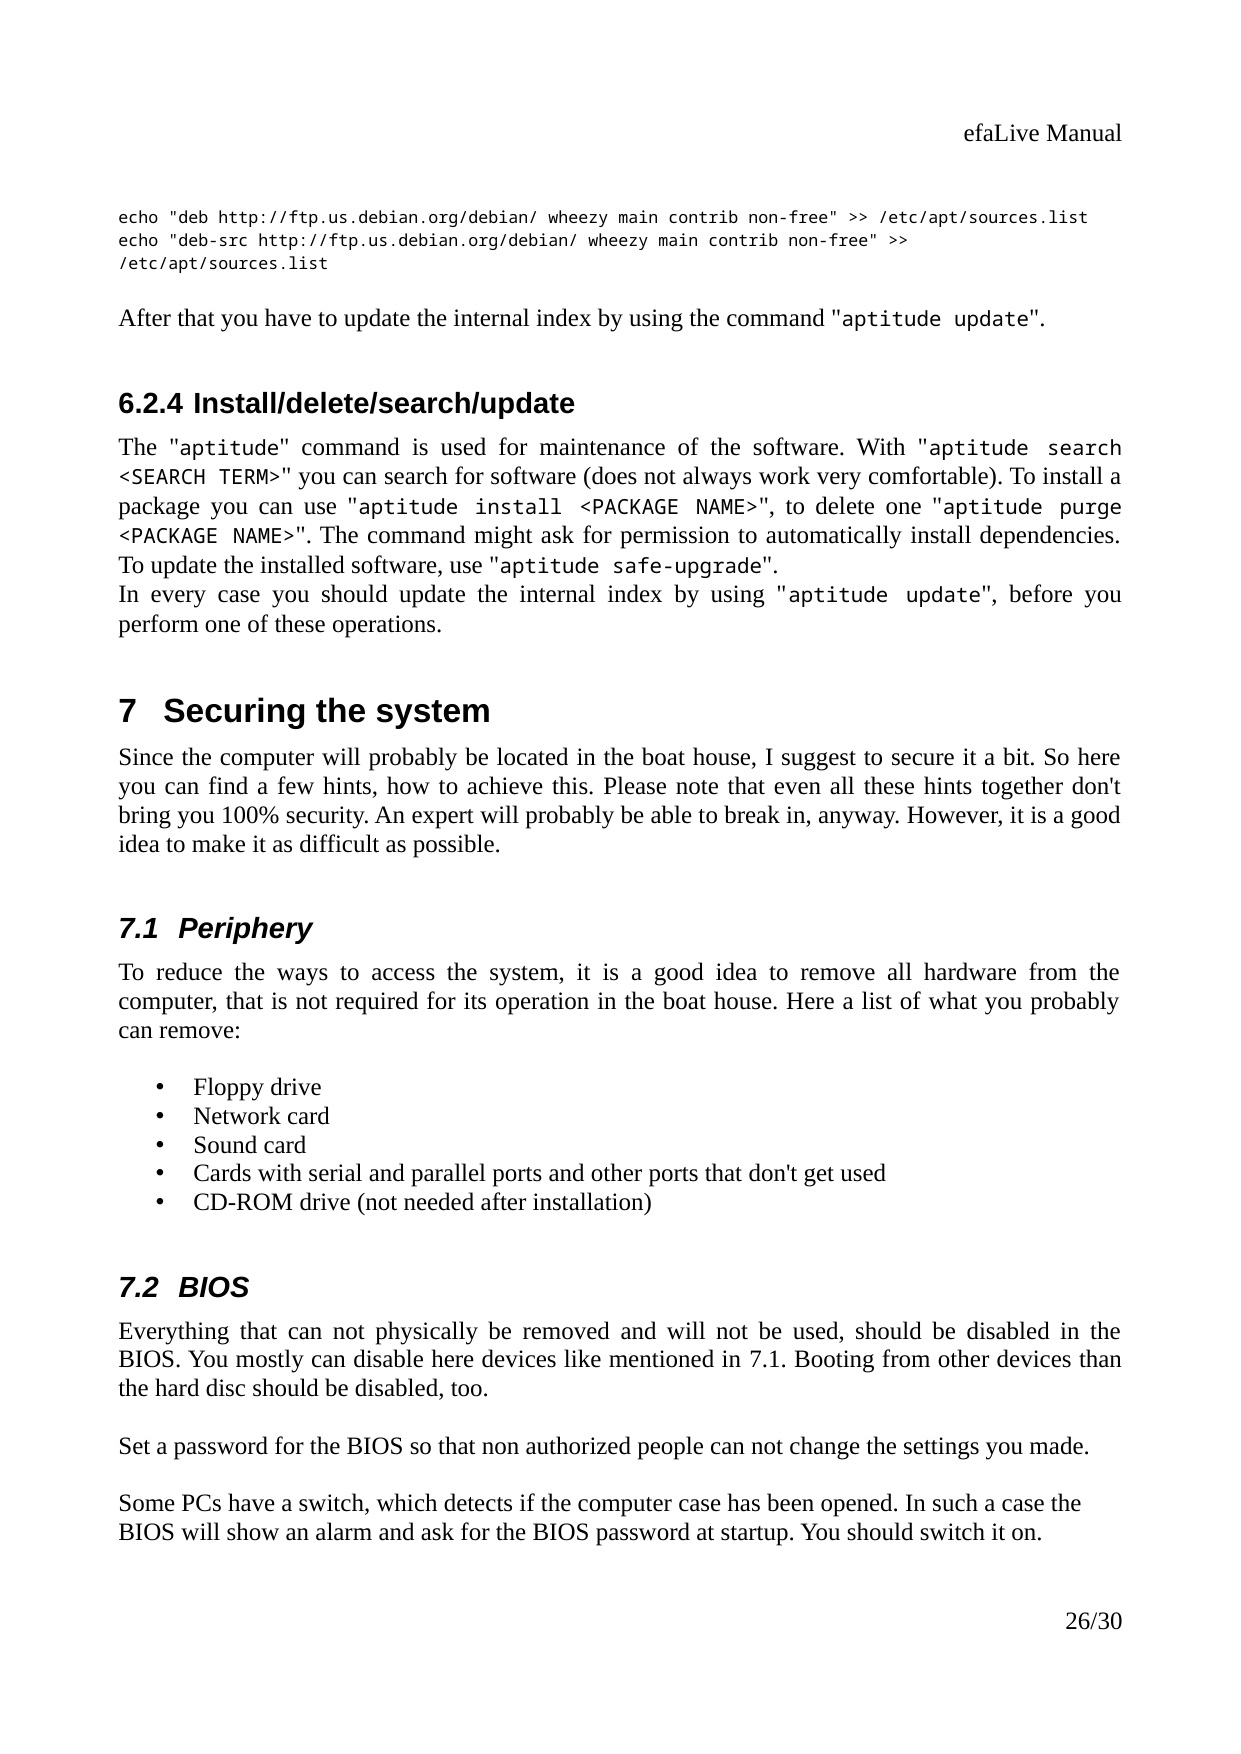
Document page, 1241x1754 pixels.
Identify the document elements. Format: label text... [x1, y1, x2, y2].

list Network card [156, 1101, 1122, 1130]
text echo "deb-src http://ftp.us.debian.org/debian/ wheezy main contrib non-free" >> /etc/apt/sources.list [118, 228, 1122, 274]
subtitle Securing the system [118, 691, 1122, 730]
list Cards with serial and parallel ports and other ports that don't get used [156, 1158, 1122, 1187]
list CD-ROM drive (not needed after installation) [156, 1187, 1122, 1216]
text Some PCs have a switch, which detects if the computer case has been opened. In such a case the BIOS will show an alarm and ask for the BIOS password at startup. You should switch it on. [118, 1488, 1122, 1546]
list Floppy drive [156, 1072, 1122, 1101]
text echo "deb http://ftp.us.debian.org/debian/ wheezy main contrib non-free" >> /etc/apt/sources.list [118, 206, 1122, 228]
list Sound card [156, 1130, 1122, 1158]
text In every case you should update the internal index by using "aptitude update", before you perform one of these operations. [118, 579, 1122, 638]
text After that you have to update the internal index by using the command "aptitude update". [118, 303, 1122, 332]
subtitle BIOS [118, 1270, 1122, 1303]
text The "aptitude" command is used for maintenance of the software. With "aptitude search <SEARCH TERM>" you can search for software (does not always work very comfortable). To install a package you can use "aptitude install <PACKAGE NAME>", to delete one "aptitude purge <PACKAGE NAME>". The command might ask for permission to automatically install dependencies. To update the installed software, use "aptitude safe-upgrade". [118, 432, 1122, 579]
subtitle Periphery [118, 911, 1122, 945]
text Since the computer will probably be located in the boat house, I suggest to secure it a bit. So here you can find a few hints, how to achieve this. Please note that even all these hints together don't bring you 100% security. An expert will probably be able to break in, anyway. However, it is a good idea to make it as difficult as possible. [118, 742, 1122, 857]
subtitle Install/delete/search/update [118, 386, 1122, 419]
text To reduce the ways to access the system, it is a good idea to remove all hardware from the computer, that is not required for its operation in the boat house. Here a list of what you probably can remove: [118, 957, 1122, 1043]
text Set a password for the BIOS so that non authorized people can not change the settings you made. [118, 1431, 1122, 1459]
text Everything that can not physically be removed and will not be used, should be disabled in the BIOS. You mostly can disable here devices like mentioned in 7.1. Booting from other devices than the hard disc should be disabled, too. [118, 1316, 1122, 1402]
